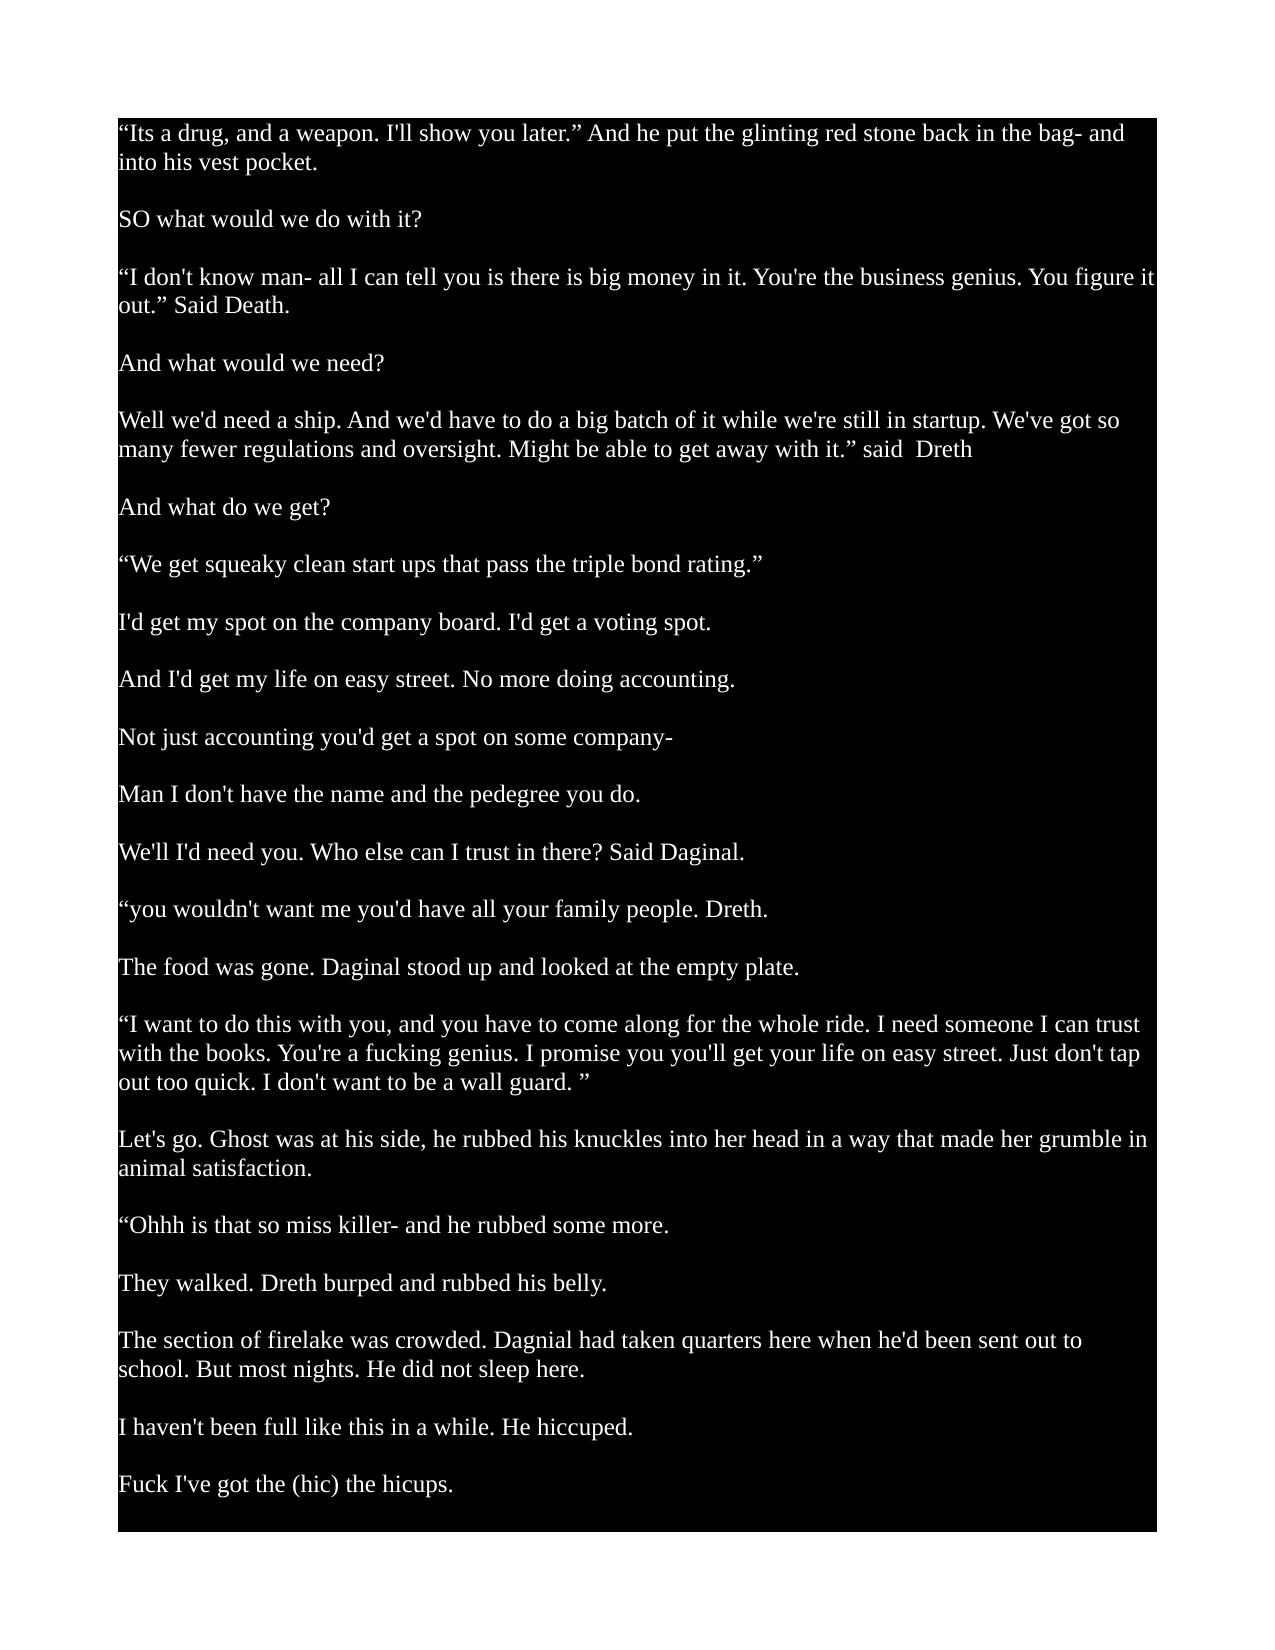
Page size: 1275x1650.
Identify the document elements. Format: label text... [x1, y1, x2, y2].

text They walked. Dreth burped and rubbed his belly. [118, 1268, 1157, 1297]
text I'd get my spot on the company board. I'd get a voting spot. And I'd get my life on easy street. No more doing accounting. [118, 607, 1157, 722]
text Let's go. Ghost was at his side, he rubbed his knuckles into her head in a way that made her grumble in animal satisfaction. [118, 1124, 1157, 1182]
text “Its a drug, and a weapon. I'll show you later.” And he put the glinting red stone back in the bag- and into his vest pocket. [118, 118, 1157, 176]
text “Ohhh is that so miss killer- and he rubbed some more. [118, 1211, 1157, 1239]
text The section of firelake was crowded. Dagnial had taken quarters here when he'd been sent out to school. But most nights. He did not sleep here. I haven't been full like this in a while. He hiccuped. Fuck I've got the (hic) the hicups. [118, 1326, 1157, 1498]
text And what do we get? “We get squeaky clean start ups that pass the triple bond rating.” [118, 492, 1157, 578]
text And what would we need? Well we'd need a ship. And we'd have to do a big batch of it while we're still in startup. We've got so many fewer regulations and oversight. Might be able to get away with it.” said Dreth [118, 348, 1157, 463]
text SO what would we do with it? “I don't know man- all I can tell you is there is big money in it. You're the business genius. You figure it out.” Said Death. [118, 204, 1157, 319]
text Not just accounting you'd get a spot on some company- Man I don't have the name and the pedegree you do. We'll I'd need you. Who else can I trust in there? Said Daginal. “you wouldn't want me you'd have all your family people. Dreth. The food was gone. Daginal stood up and looked at the empty plate. “I want to do this with you, and you have to come along for the whole ride. I need someone I can trust with the books. You're a fucking genius. I promise you you'll get your life on easy street. Just don't tap out too quick. I don't want to be a wall guard. ” [118, 722, 1157, 1096]
